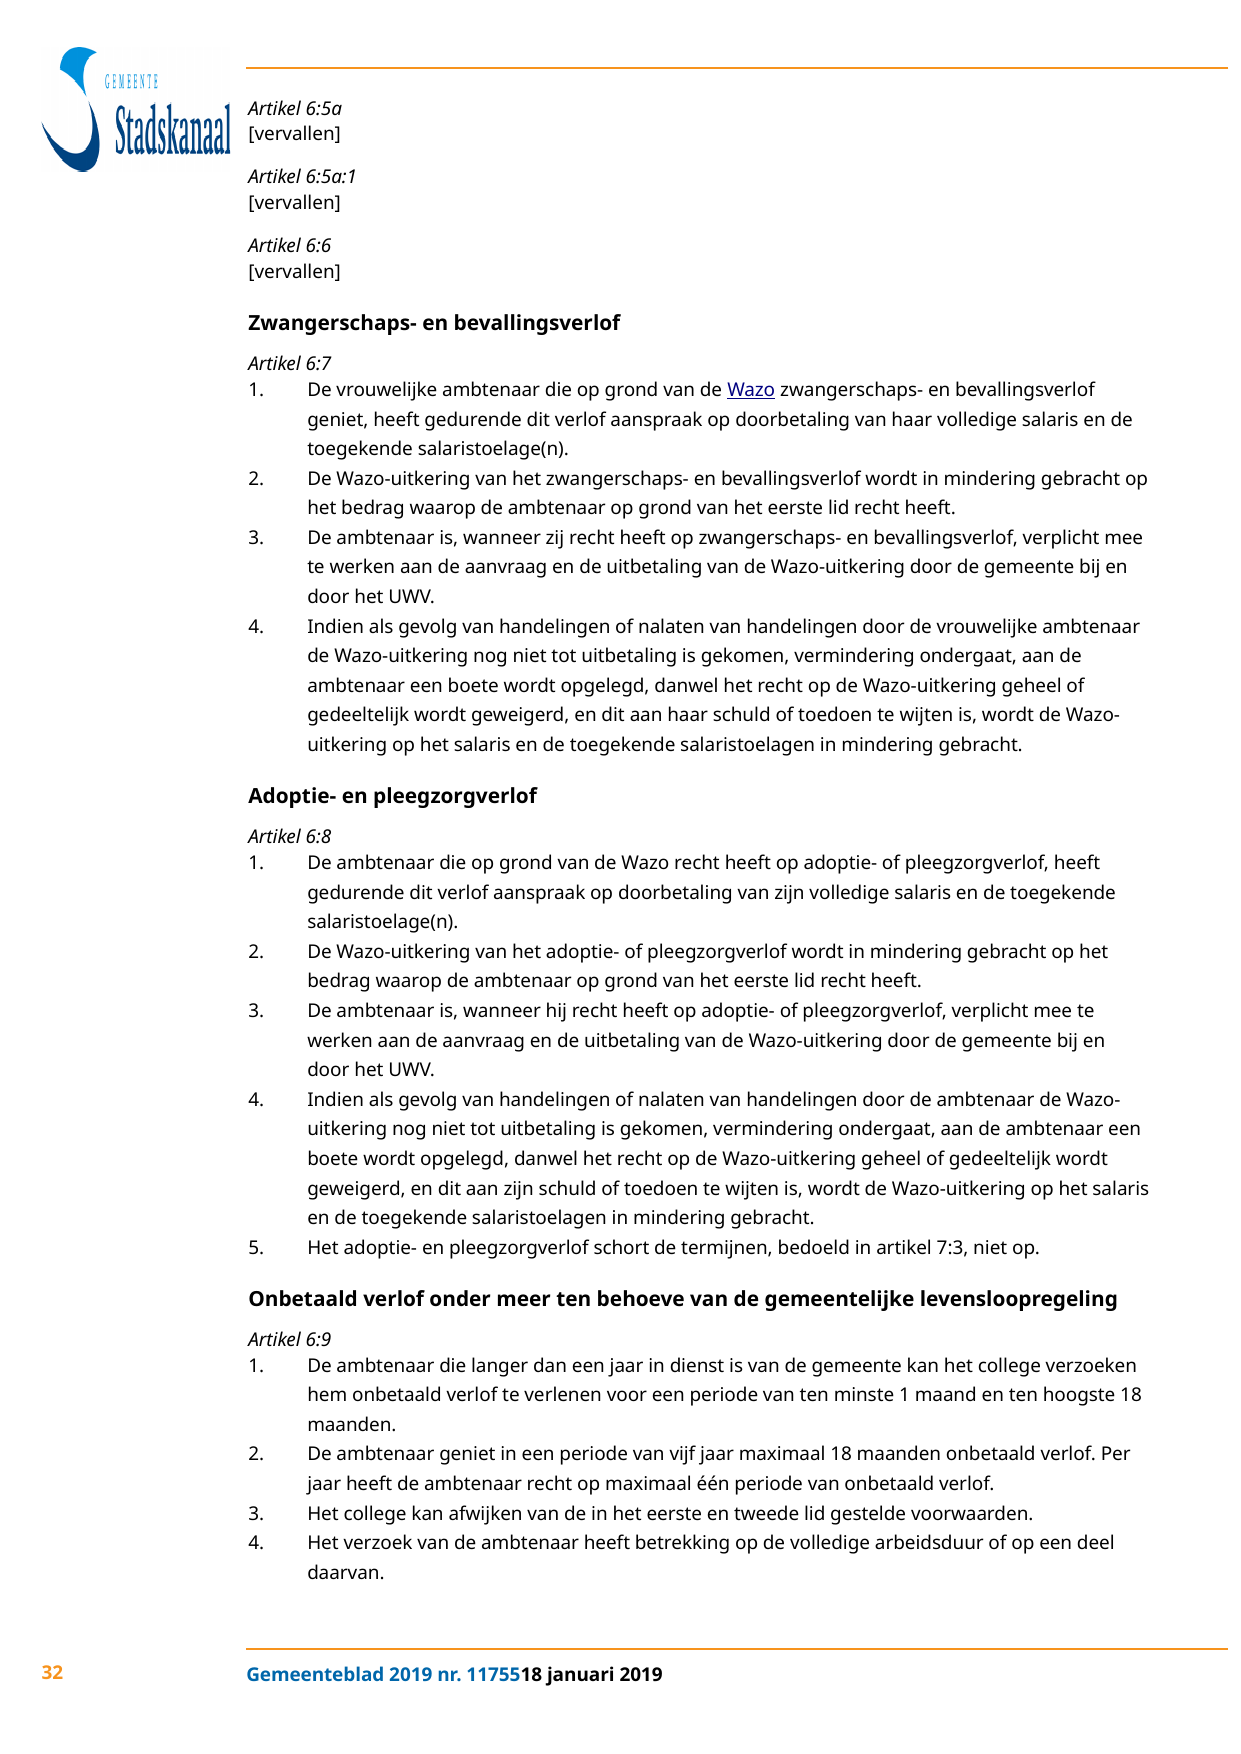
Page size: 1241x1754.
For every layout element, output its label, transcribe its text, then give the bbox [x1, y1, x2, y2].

picture [41, 47, 231, 172]
list De ambtenaar die langer dan een jaar in dienst is van de gemeente kan het college verzoeken hem onbetaald verlof te verlenen voor een periode van ten minste 1 maand en ten hoogste 18 maanden. [248, 1352, 1152, 1437]
list De ambtenaar is, wanneer zij recht heeft op zwangerschaps- en bevallingsverlof, verplicht mee te werken aan de aanvraag en de uitbetaling van de Wazo-uitkering door de gemeente bij en door het UWV. [248, 524, 1152, 609]
list De Wazo-uitkering van het zwangerschaps- en bevallingsverlof wordt in mindering gebracht op het bedrag waarop de ambtenaar op grond van het eerste lid recht heeft. [248, 465, 1152, 520]
text Zwangerschaps- en bevallingsverlof [248, 308, 1152, 337]
list Indien als gevolg van handelingen of nalaten van handelingen door de ambtenaar de Wazo-uitkering nog niet tot uitbetaling is gekomen, vermindering ondergaat, aan de ambtenaar een boete wordt opgelegd, danwel het recht op de Wazo-uitkering geheel of gedeeltelijk wordt geweigerd, en dit aan zijn schuld of toedoen te wijten is, wordt de Wazo-uitkering op het salaris en de toegekende salaristoelagen in mindering gebracht. [248, 1086, 1152, 1230]
text Adoptie- en pleegzorgverlof [248, 782, 1152, 810]
text Artikel 6:5a:1 [248, 164, 1152, 189]
list De vrouwelijke ambtenaar die op grond van de Wazo zwangerschaps- en bevallingsverlof geniet, heeft gedurende dit verlof aanspraak op doorbetaling van haar volledige salaris en de toegekende salaristoelage(n). [248, 376, 1152, 461]
list Het adoptie- en pleegzorgverlof schort de termijnen, bedoeld in artikel 7:3, niet op. [248, 1234, 1152, 1259]
list Indien als gevolg van handelingen of nalaten van handelingen door de vrouwelijke ambtenaar de Wazo-uitkering nog niet tot uitbetaling is gekomen, vermindering ondergaat, aan de ambtenaar een boete wordt opgelegd, danwel het recht op de Wazo-uitkering geheel of gedeeltelijk wordt geweigerd, en dit aan haar schuld of toedoen te wijten is, wordt de Wazo-uitkering op het salaris en de toegekende salaristoelagen in mindering gebracht. [248, 613, 1152, 757]
list Het college kan afwijken van de in het eerste en tweede lid gestelde voorwaarden. [248, 1500, 1152, 1526]
text Artikel 6:7 [248, 351, 1152, 376]
text Onbetaald verlof onder meer ten behoeve van de gemeentelijke levensloopregeling [248, 1284, 1152, 1313]
list De ambtenaar is, wanneer hij recht heeft op adoptie- of pleegzorgverlof, verplicht mee te werken aan de aanvraag en de uitbetaling van de Wazo-uitkering door de gemeente bij en door het UWV. [248, 997, 1152, 1082]
text [vervallen] [248, 258, 1152, 284]
text Artikel 6:6 [248, 232, 1152, 258]
list De ambtenaar geniet in een periode van vijf jaar maximaal 18 maanden onbetaald verlof. Per jaar heeft de ambtenaar recht op maximaal één periode van onbetaald verlof. [248, 1441, 1152, 1496]
list Het verzoek van de ambtenaar heeft betrekking op de volledige arbeidsduur of op een deel daarvan. [248, 1529, 1152, 1585]
list De ambtenaar die op grond van de Wazo recht heeft op adoptie- of pleegzorgverlof, heeft gedurende dit verlof aanspraak op doorbetaling van zijn volledige salaris en de toegekende salaristoelage(n). [248, 849, 1152, 934]
list De Wazo-uitkering van het adoptie- of pleegzorgverlof wordt in mindering gebracht op het bedrag waarop de ambtenaar op grond van het eerste lid recht heeft. [248, 938, 1152, 993]
text [vervallen] [248, 121, 1152, 146]
text Artikel 6:8 [248, 823, 1152, 849]
text Artikel 6:9 [248, 1326, 1152, 1352]
text Artikel 6:5a [248, 95, 1152, 121]
text [vervallen] [248, 189, 1152, 215]
